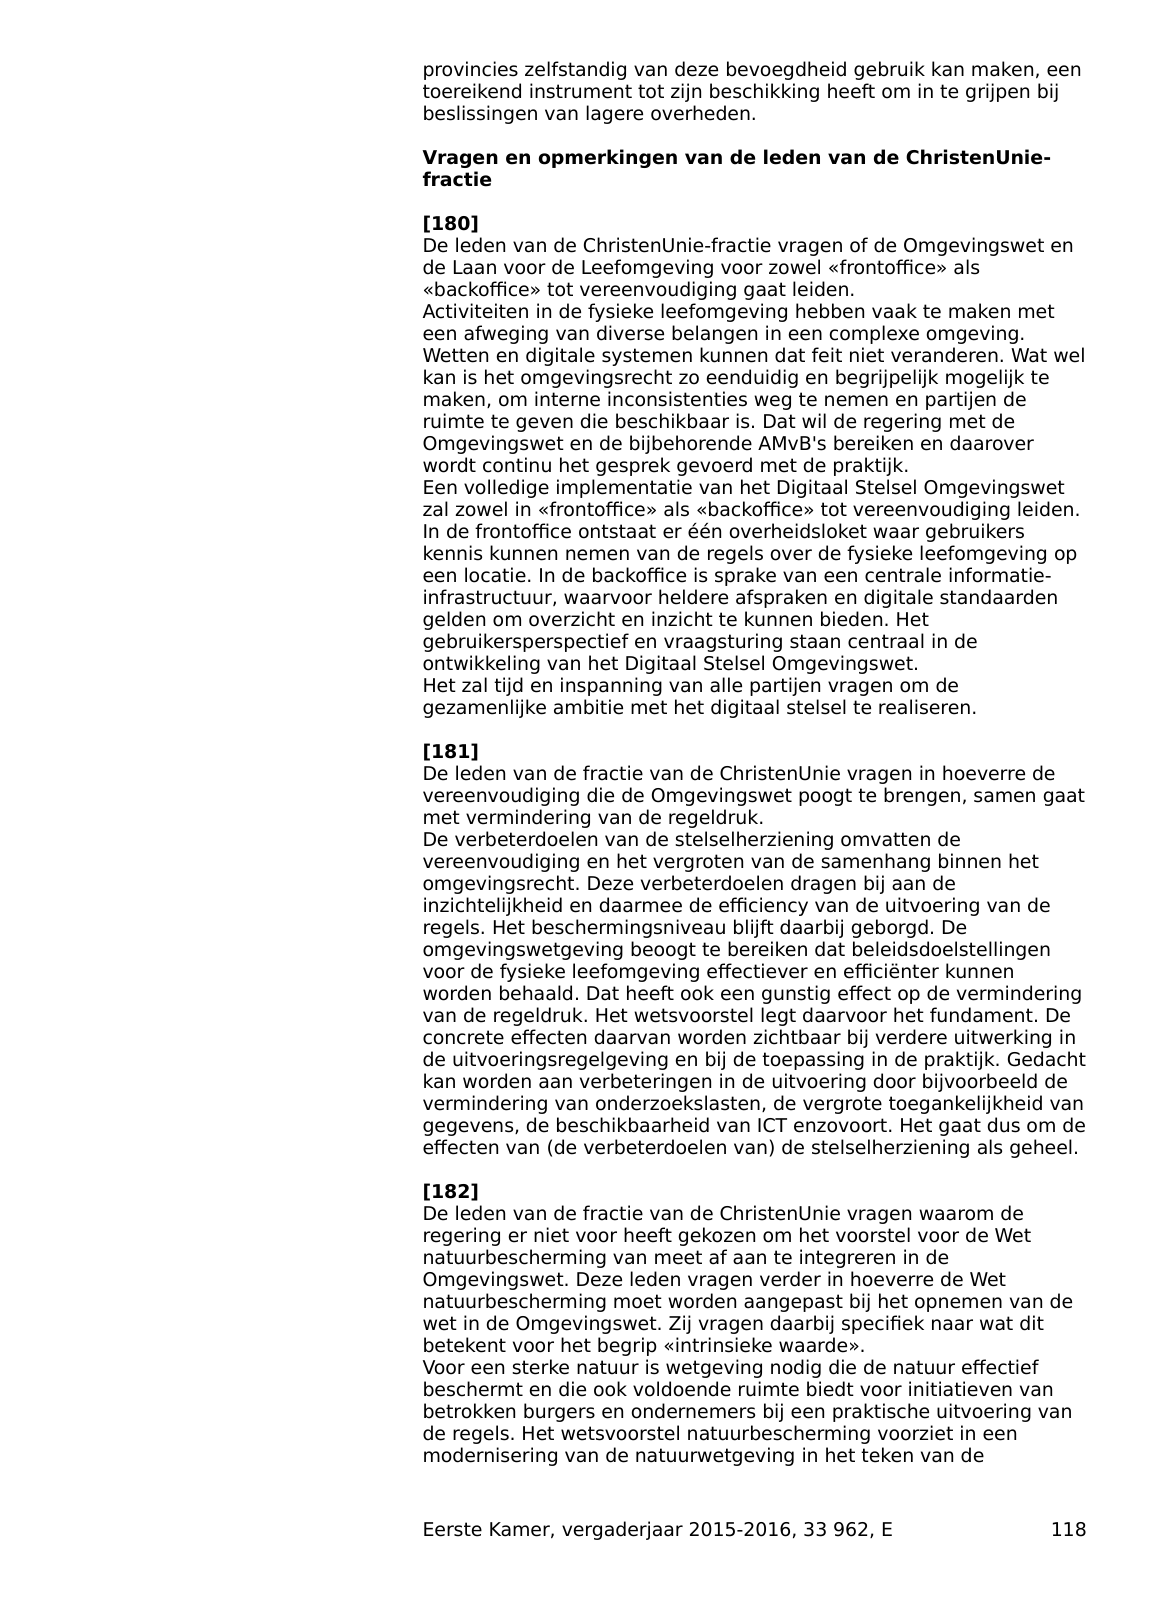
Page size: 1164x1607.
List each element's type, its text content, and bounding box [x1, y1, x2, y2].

text provincies zelfstandig van deze bevoegdheid gebruik kan maken, een toereikend instrument tot zijn beschikking heeft om in te grijpen bij beslissingen van lagere overheden. [422, 59, 1087, 125]
text De leden van de ChristenUnie-fractie vragen of de Omgevingswet en de Laan voor de Leefomgeving voor zowel «frontoffice» als «backoffice» tot vereenvoudiging gaat leiden. [422, 235, 1087, 301]
text [182] [422, 1181, 1087, 1203]
text Activiteiten in de fysieke leefomgeving hebben vaak te maken met een afweging van diverse belangen in een complexe omgeving. Wetten en digitale systemen kunnen dat feit niet veranderen. Wat wel kan is het omgevingsrecht zo eenduidig en begrijpelijk mogelijk te maken, om interne inconsistenties weg te nemen en partijen de ruimte te geven die beschikbaar is. Dat wil de regering met de Omgevingswet en de bijbehorende AMvB's bereiken en daarover wordt continu het gesprek gevoerd met de praktijk. [422, 301, 1087, 477]
text Voor een sterke natuur is wetgeving nodig die de natuur effectief beschermt en die ook voldoende ruimte biedt voor initiatieven van betrokken burgers en ondernemers bij een praktische uitvoering van de regels. Het wetsvoorstel natuurbescherming voorziet in een modernisering van de natuurwetgeving in het teken van de [422, 1357, 1087, 1467]
text Een volledige implementatie van het Digitaal Stelsel Omgevingswet zal zowel in «frontoffice» als «backoffice» tot vereenvoudiging leiden. In de frontoffice ontstaat er één overheidsloket waar gebruikers kennis kunnen nemen van de regels over de fysieke leefomgeving op een locatie. In de backoffice is sprake van een centrale informatie-infrastructuur, waarvoor heldere afspraken en digitale standaarden gelden om overzicht en inzicht te kunnen bieden. Het gebruikersperspectief en vraagsturing staan centraal in de ontwikkeling van het Digitaal Stelsel Omgevingswet. [422, 477, 1087, 675]
text [180] [422, 213, 1087, 235]
subtitle Vragen en opmerkingen van de leden van de ChristenUnie-fractie [422, 147, 1087, 191]
text [181] [422, 741, 1087, 763]
text De verbeterdoelen van de stelselherziening omvatten de vereenvoudiging en het vergroten van de samenhang binnen het omgevingsrecht. Deze verbeterdoelen dragen bij aan de inzichtelijkheid en daarmee de efficiency van de uitvoering van de regels. Het beschermingsniveau blijft daarbij geborgd. De omgevingswetgeving beoogt te bereiken dat beleidsdoelstellingen voor de fysieke leefomgeving effectiever en efficiënter kunnen worden behaald. Dat heeft ook een gunstig effect op de vermindering van de regeldruk. Het wetsvoorstel legt daarvoor het fundament. De concrete effecten daarvan worden zichtbaar bij verdere uitwerking in de uitvoeringsregelgeving en bij de toepassing in de praktijk. Gedacht kan worden aan verbeteringen in de uitvoering door bijvoorbeeld de vermindering van onderzoekslasten, de vergrote toegankelijkheid van gegevens, de beschikbaarheid van ICT enzovoort. Het gaat dus om de effecten van (de verbeterdoelen van) de stelselherziening als geheel. [422, 829, 1087, 1159]
text De leden van de fractie van de ChristenUnie vragen in hoeverre de vereenvoudiging die de Omgevingswet poogt te brengen, samen gaat met vermindering van de regeldruk. [422, 763, 1087, 829]
text Het zal tijd en inspanning van alle partijen vragen om de gezamenlijke ambitie met het digitaal stelsel te realiseren. [422, 675, 1087, 719]
text De leden van de fractie van de ChristenUnie vragen waarom de regering er niet voor heeft gekozen om het voorstel voor de Wet natuurbescherming van meet af aan te integreren in de Omgevingswet. Deze leden vragen verder in hoeverre de Wet natuurbescherming moet worden aangepast bij het opnemen van de wet in de Omgevingswet. Zij vragen daarbij specifiek naar wat dit betekent voor het begrip «intrinsieke waarde». [422, 1203, 1087, 1357]
